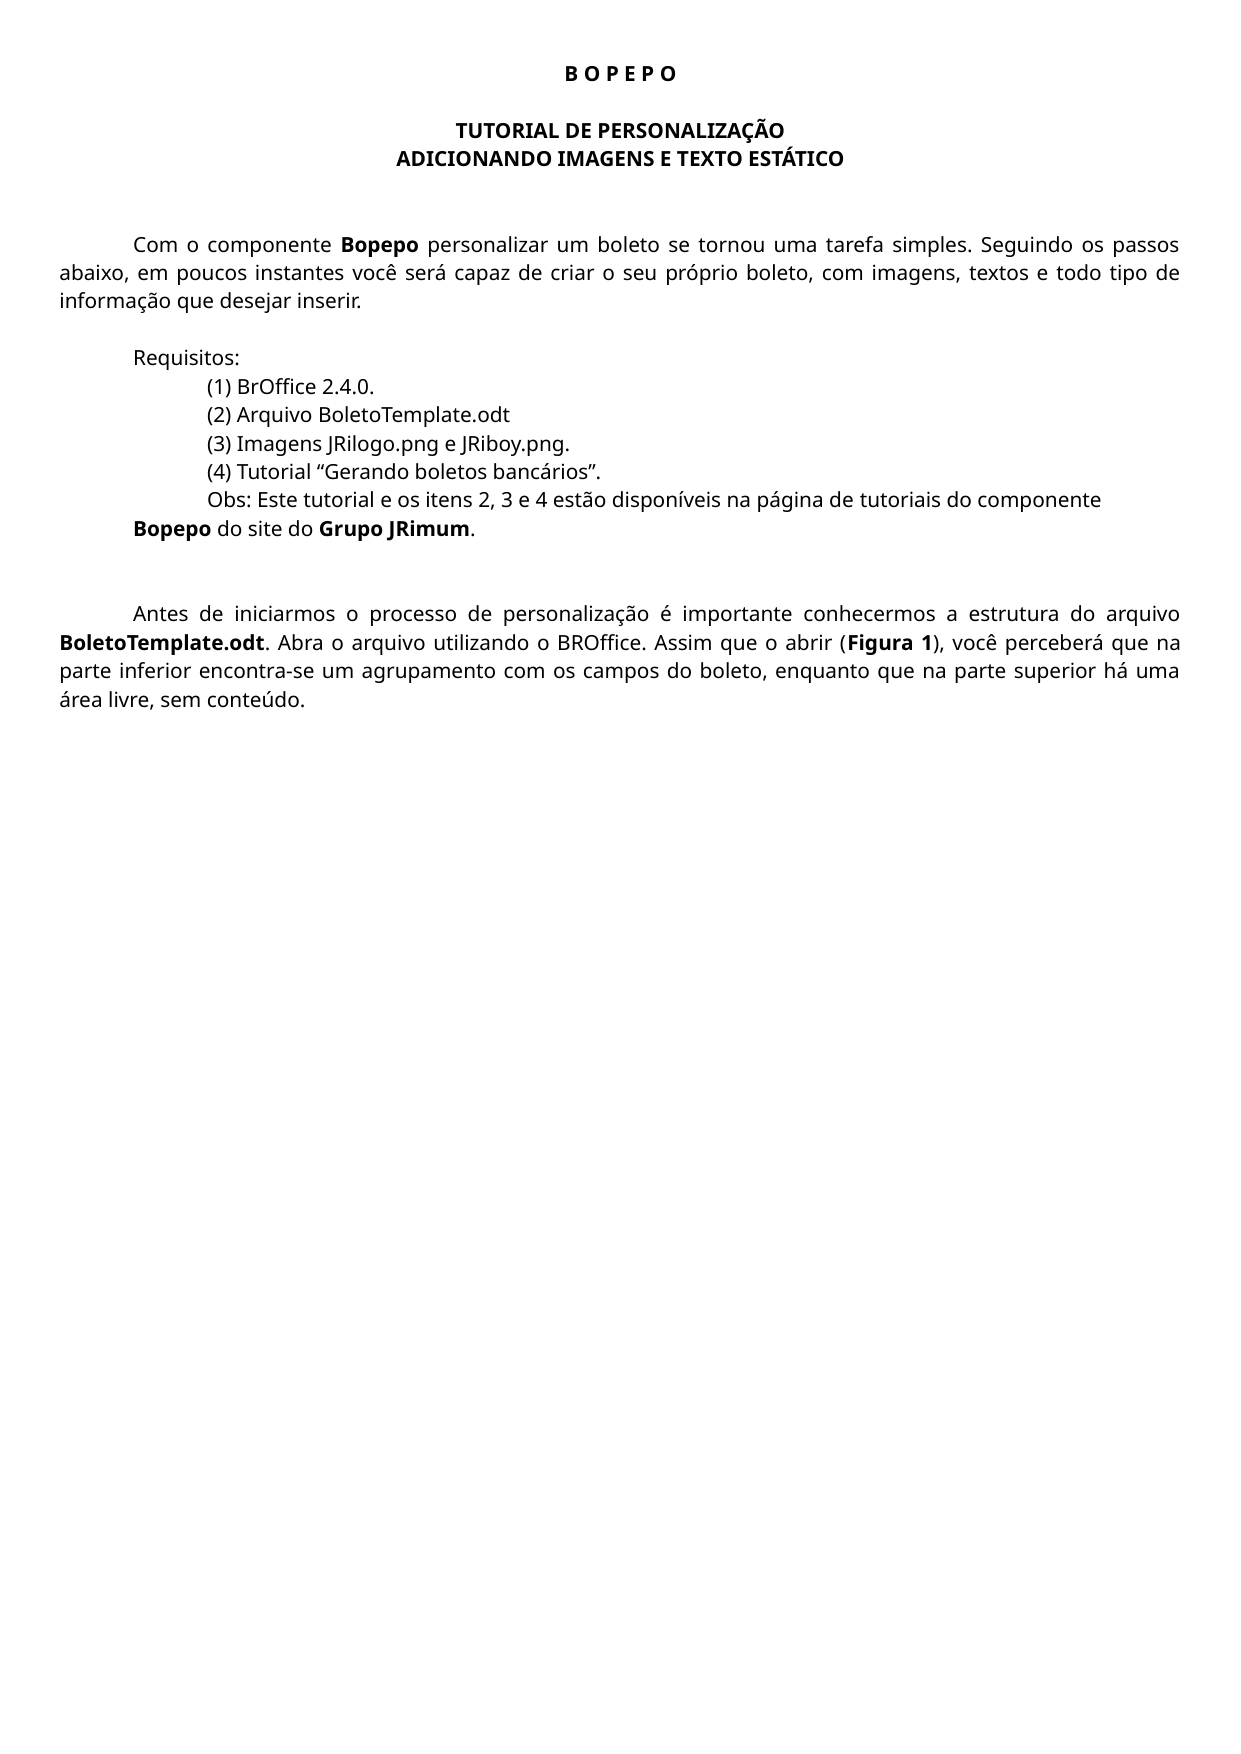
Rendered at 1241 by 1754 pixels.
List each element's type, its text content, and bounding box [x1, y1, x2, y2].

text ADICIONANDO IMAGENS E TEXTO ESTÁTICO [59, 144, 1181, 173]
text (2) Arquivo BoletoTemplate.odt [59, 400, 1181, 429]
text Antes de iniciarmos o processo de personalização é importante conhecermos a estrutura do arquivo BoletoTemplate.odt. Abra o arquivo utilizando o BROffice. Assim que o abrir (Figura 1), você perceberá que na parte inferior encontra-se um agrupamento com os campos do boleto, enquanto que na parte superior há uma área livre, sem conteúdo. [59, 599, 1181, 713]
text (4) Tutorial “Gerando boletos bancários”. [59, 457, 1181, 486]
text Obs: Este tutorial e os itens 2, 3 e 4 estão disponíveis na página de tutoriais do componente Bopepo do site do Grupo JRimum. [59, 486, 1181, 542]
text (1) BrOffice 2.4.0. [59, 372, 1181, 400]
text TUTORIAL DE PERSONALIZAÇÃO [59, 116, 1181, 144]
text B O P E P O [59, 59, 1181, 87]
text (3) Imagens JRilogo.png e JRiboy.png. [59, 429, 1181, 457]
text Com o componente Bopepo personalizar um boleto se tornou uma tarefa simples. Seguindo os passos abaixo, em poucos instantes você será capaz de criar o seu próprio boleto, com imagens, textos e todo tipo de informação que desejar inserir. [59, 230, 1181, 315]
text Requisitos: [59, 343, 1181, 372]
